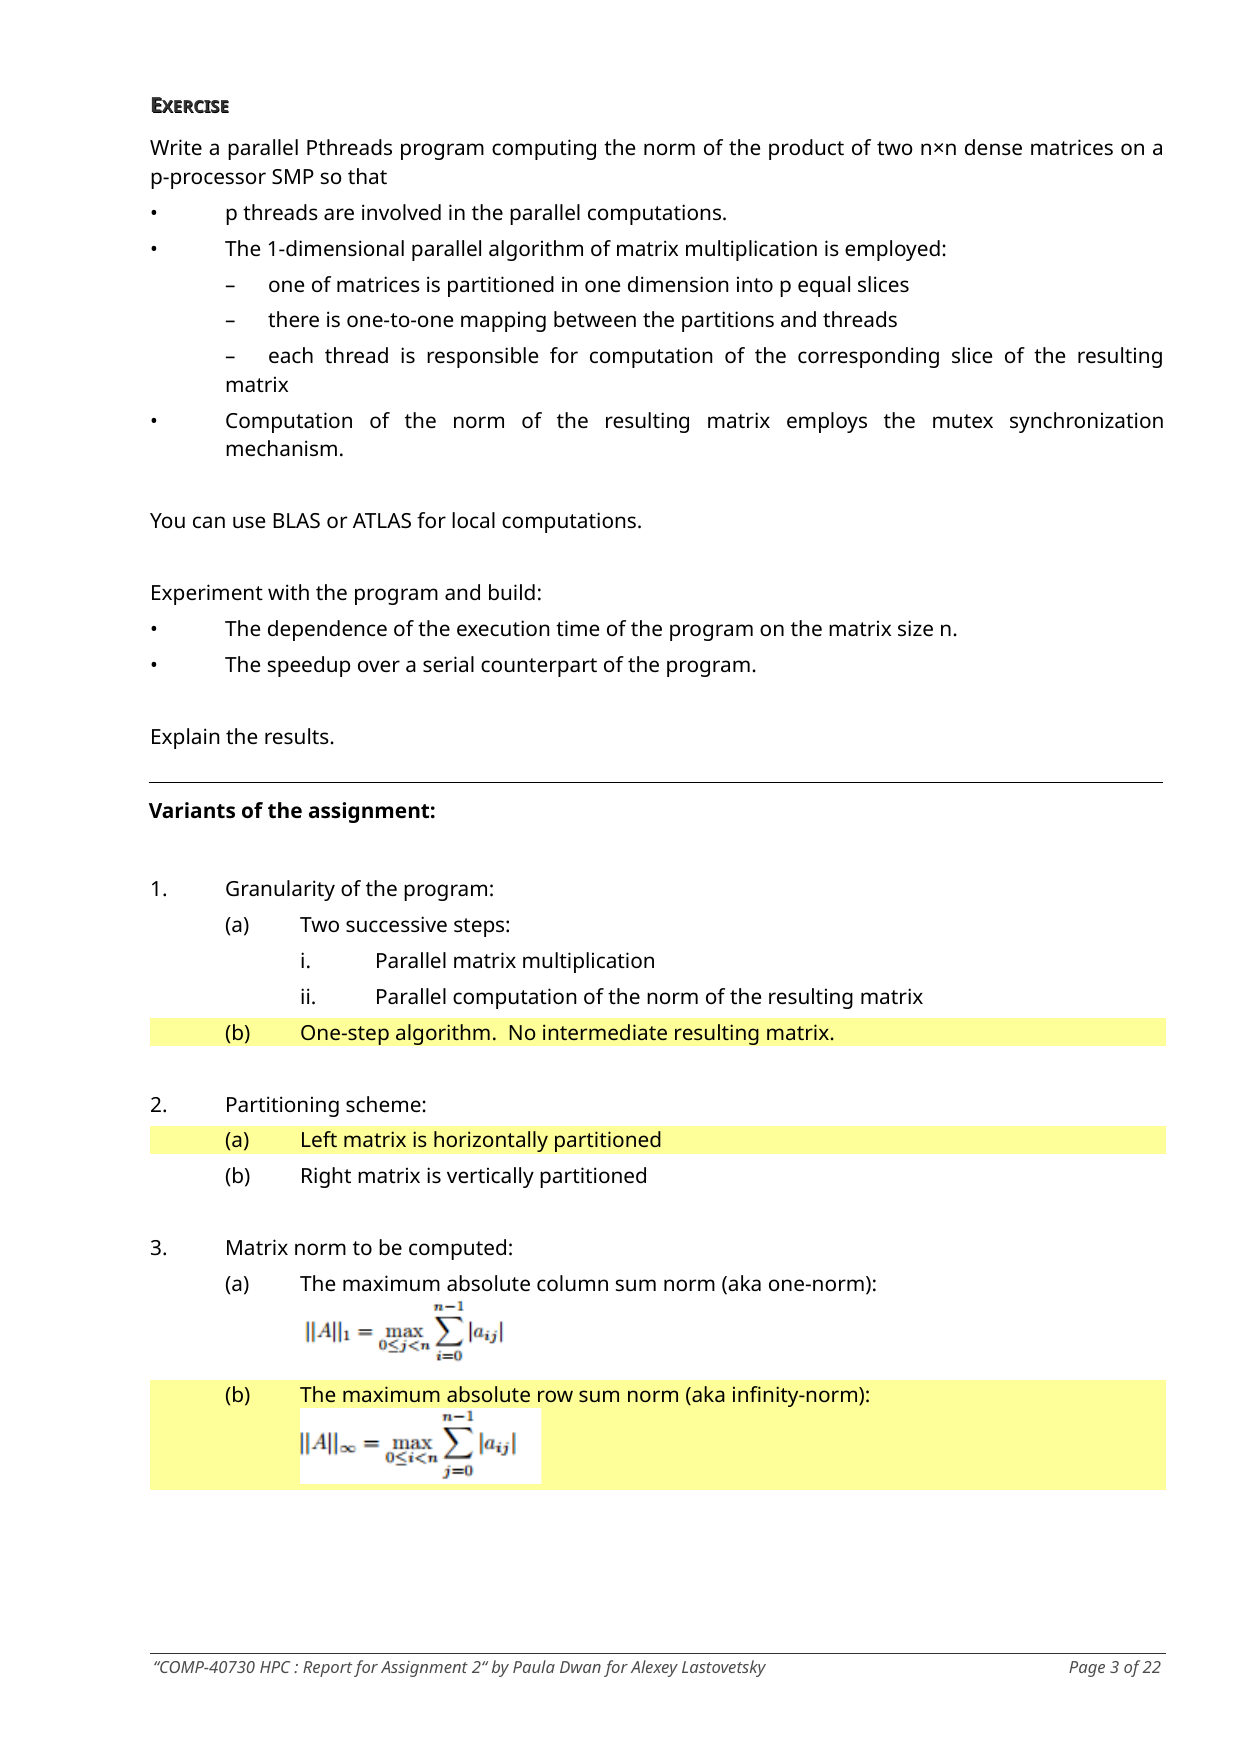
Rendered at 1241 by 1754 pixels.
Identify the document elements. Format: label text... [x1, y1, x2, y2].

text Explain the results. [150, 722, 1166, 750]
text • The speedup over a serial counterpart of the program. [150, 650, 1166, 678]
text (a) Two successive steps: [150, 910, 1166, 938]
text (b) One-step algorithm. No intermediate resulting matrix. [150, 1018, 1166, 1046]
text 2. Partitioning scheme: [150, 1090, 1166, 1118]
text 1. Granularity of the program: [150, 874, 1166, 902]
text – each thread is responsible for computation of the corresponding slice of the resulting matrix [150, 342, 1166, 398]
picture [300, 1408, 542, 1484]
subtitle Exercise [150, 90, 1166, 118]
text You can use BLAS or ATLAS for local computations. [150, 506, 1166, 535]
text (b) The maximum absolute row sum norm (aka infinity-norm): [150, 1380, 1166, 1408]
text • p threads are involved in the parallel computations. [150, 198, 1166, 226]
text Experiment with the program and build: [150, 578, 1166, 607]
text i. Parallel matrix multiplication [150, 946, 1166, 974]
text (b) Right matrix is vertically partitioned [150, 1162, 1166, 1190]
text – there is one-to-one mapping between the partitions and threads [150, 306, 1166, 334]
text (a) The maximum absolute column sum norm (aka one-norm): [150, 1269, 1166, 1297]
text • The dependence of the execution time of the program on the matrix size n. [150, 614, 1166, 642]
text • The 1-dimensional parallel algorithm of matrix multiplication is employed: [150, 234, 1166, 262]
text Variants of the assignment: [148, 797, 1166, 825]
text – one of matrices is partitioned in one dimension into p equal slices [150, 270, 1166, 298]
picture [300, 1297, 519, 1373]
text Write a parallel Pthreads program computing the norm of the product of two n×n dense matrices on a p-processor SMP so that [150, 133, 1166, 190]
text 3. Matrix norm to be computed: [150, 1233, 1166, 1262]
text (a) Left matrix is horizontally partitioned [150, 1126, 1166, 1154]
text • Computation of the norm of the resulting matrix employs the mutex synchronization mechanism. [150, 406, 1166, 463]
text ii. Parallel computation of the norm of the resulting matrix [150, 982, 1166, 1010]
